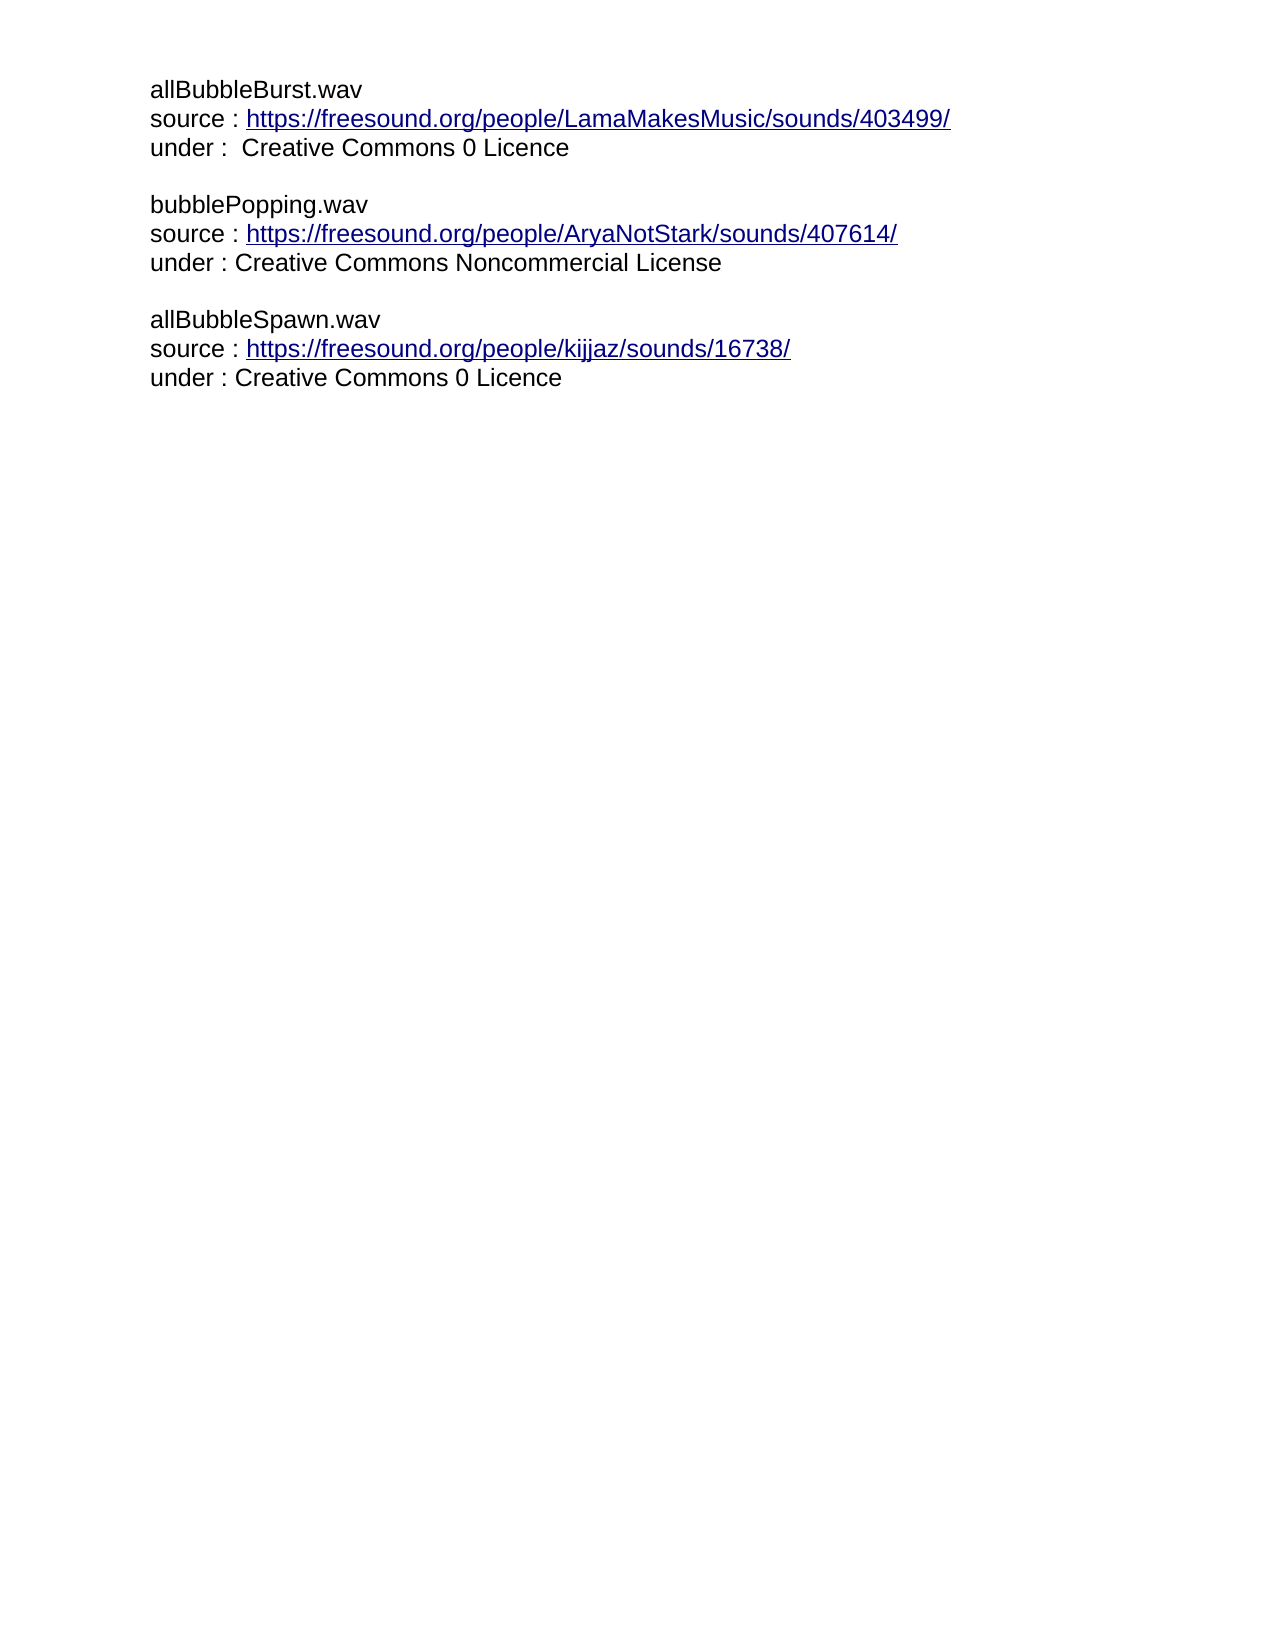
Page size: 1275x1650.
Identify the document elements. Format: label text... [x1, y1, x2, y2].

text under : Creative Commons 0 Licence [150, 362, 1125, 391]
text bubblePopping.wav [150, 190, 1125, 219]
text allBubbleSpawn.wav [150, 305, 1125, 334]
text source : https://freesound.org/people/AryaNotStark/sounds/407614/ [150, 219, 1125, 247]
text source : https://freesound.org/people/LamaMakesMusic/sounds/403499/ [150, 104, 1125, 132]
text under : Creative Commons 0 Licence [150, 132, 1125, 161]
text under : Creative Commons Noncommercial License [150, 247, 1125, 276]
text source : https://freesound.org/people/kijjaz/sounds/16738/ [150, 334, 1125, 362]
text allBubbleBurst.wav [150, 75, 1125, 104]
